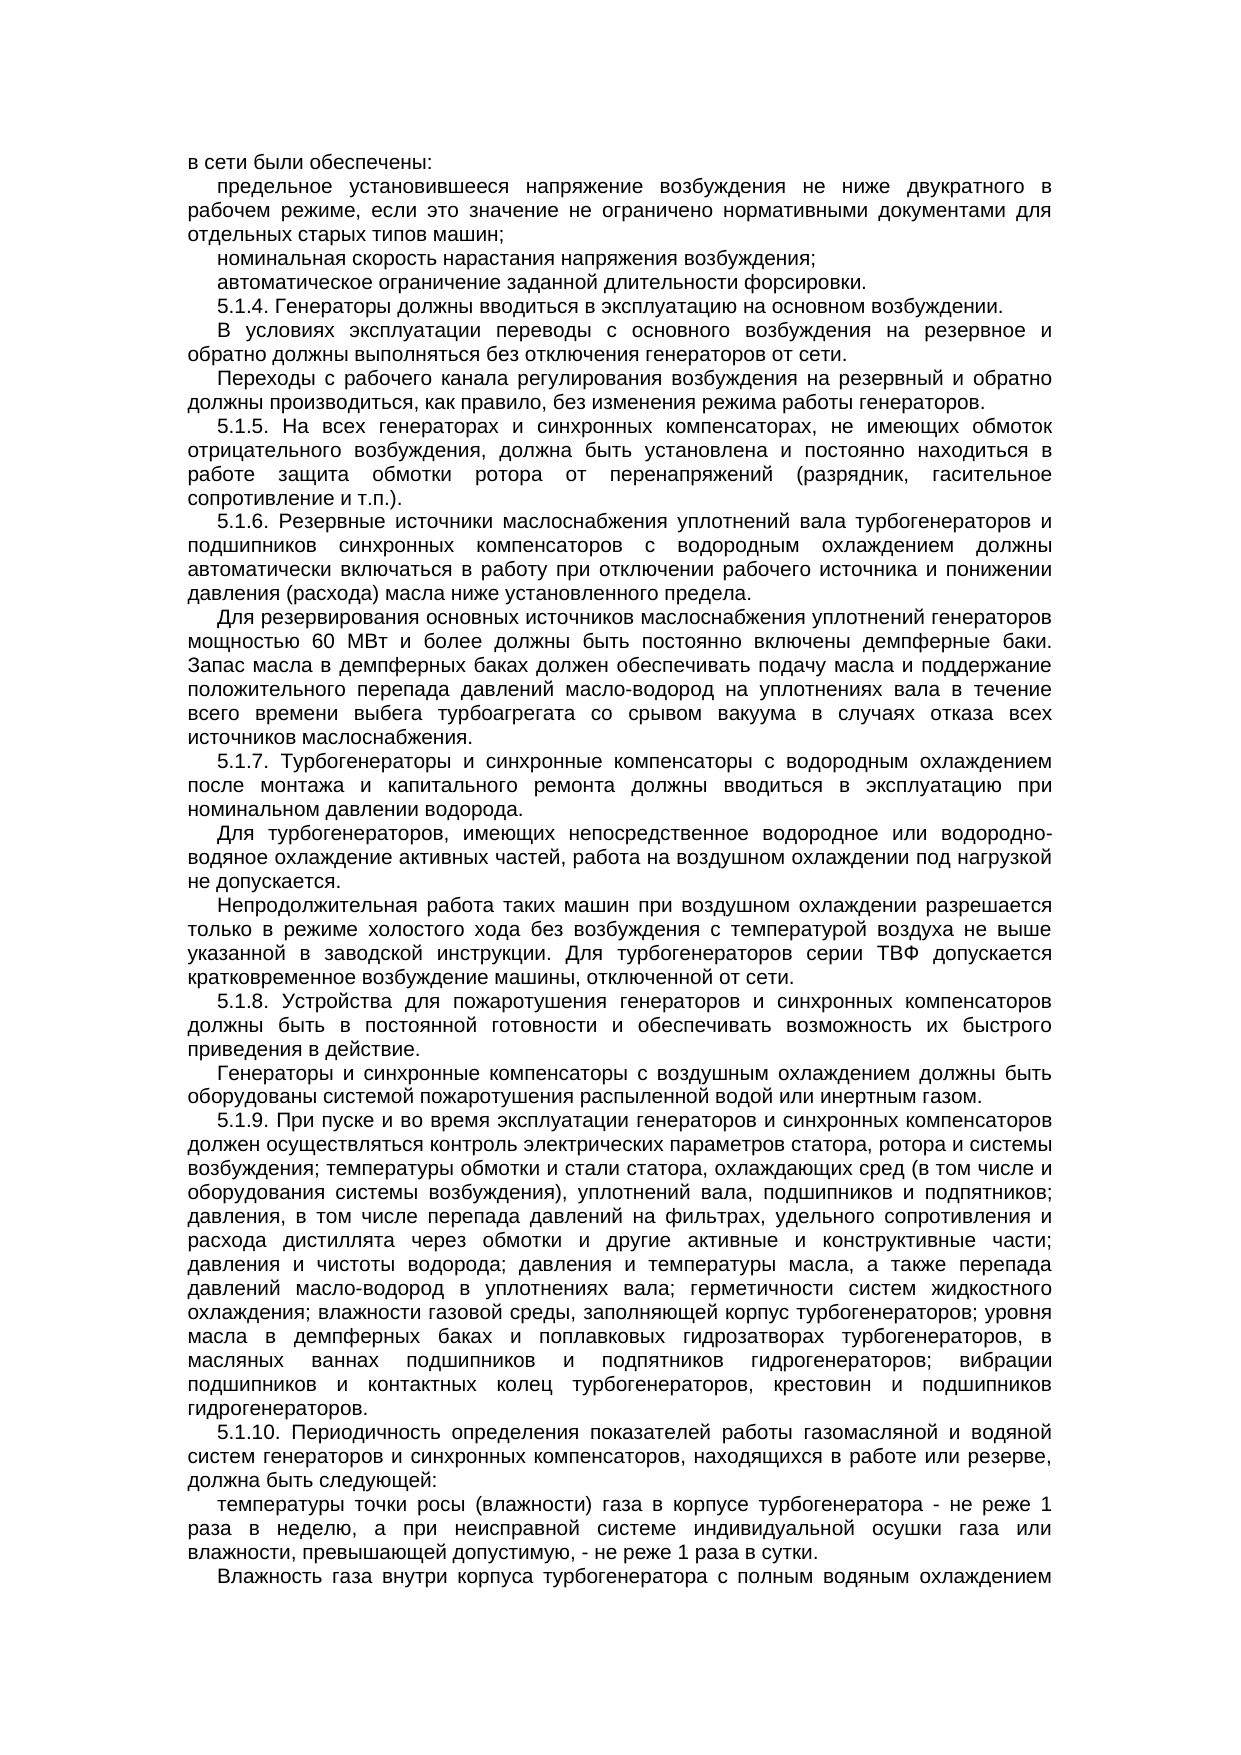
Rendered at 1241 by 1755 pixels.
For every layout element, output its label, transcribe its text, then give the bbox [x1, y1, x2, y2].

text температуры точки росы (влажности) газа в корпусе турбогенератора - не реже 1 раза в неделю, а при неисправной системе индивидуальной осушки газа или влажности, превышающей допустимую, - не реже 1 раза в сутки. [187, 1492, 1053, 1563]
text номинальная скорость нарастания напряжения возбуждения; [187, 246, 1053, 270]
text 5.1.4. Генераторы должны вводиться в эксплуатацию на основном возбуждении. [187, 294, 1053, 318]
text 5.1.5. На всех генераторах и синхронных компенсаторах, не имеющих обмоток отрицательного возбуждения, должна быть установлена и постоянно находиться в работе защита обмотки ротора от перенапряжений (разрядник, гасительное сопротивление и т.п.). [187, 413, 1053, 509]
text 5.1.10. Периодичность определения показателей работы газомасляной и водяной систем генераторов и синхронных компенсаторов, находящихся в работе или резерве, должна быть следующей: [187, 1420, 1053, 1492]
text Переходы с рабочего канала регулирования возбуждения на резервный и обратно должны производиться, как правило, без изменения режима работы генераторов. [187, 366, 1053, 413]
text Влажность газа внутри корпуса турбогенератора с полным водяным охлаждением [187, 1563, 1053, 1587]
text в сети были обеспечены: [187, 150, 1053, 174]
text 5.1.6. Резервные источники маслоснабжения уплотнений вала турбогенераторов и подшипников синхронных компенсаторов с водородным охлаждением должны автоматически включаться в работу при отключении рабочего источника и понижении давления (расхода) масла ниже установленного предела. [187, 509, 1053, 605]
text Для резервирования основных источников маслоснабжения уплотнений генераторов мощностью 60 МВт и более должны быть постоянно включены демпферные баки. Запас масла в демпферных баках должен обеспечивать подачу масла и поддержание положительного перепада давлений масло-водород на уплотнениях вала в течение всего времени выбега турбоагрегата со срывом вакуума в случаях отказа всех источников маслоснабжения. [187, 605, 1053, 749]
text предельное установившееся напряжение возбуждения не ниже двукратного в рабочем режиме, если это значение не ограничено нормативными документами для отдельных старых типов машин; [187, 174, 1053, 246]
text Непродолжительная работа таких машин при воздушном охлаждении разрешается только в режиме холостого хода без возбуждения с температурой воздуха не выше указанной в заводской инструкции. Для турбогенераторов серии ТВФ допускается кратковременное возбуждение машины, отключенной от сети. [187, 893, 1053, 988]
text автоматическое ограничение заданной длительности форсировки. [187, 270, 1053, 294]
text Для турбогенераторов, имеющих непосредственное водородное или водородно-водяное охлаждение активных частей, работа на воздушном охлаждении под нагрузкой не допускается. [187, 821, 1053, 893]
text Генераторы и синхронные компенсаторы с воздушным охлаждением должны быть оборудованы системой пожаротушения распыленной водой или инертным газом. [187, 1060, 1053, 1108]
text 5.1.7. Турбогенераторы и синхронные компенсаторы с водородным охлаждением после монтажа и капитального ремонта должны вводиться в эксплуатацию при номинальном давлении водорода. [187, 749, 1053, 821]
text 5.1.9. При пуске и во время эксплуатации генераторов и синхронных компенсаторов должен осуществляться контроль электрических параметров статора, ротора и системы возбуждения; температуры обмотки и стали статора, охлаждающих сред (в том числе и оборудования системы возбуждения), уплотнений вала, подшипников и подпятников; давления, в том числе перепада давлений на фильтрах, удельного сопротивления и расхода дистиллята через обмотки и другие активные и конструктивные части; давления и чистоты водорода; давления и температуры масла, а также перепада давлений масло-водород в уплотнениях вала; герметичности систем жидкостного охлаждения; влажности газовой среды, заполняющей корпус турбогенераторов; уровня масла в демпферных баках и поплавковых гидрозатворах турбогенераторов, в масляных ваннах подшипников и подпятников гидрогенераторов; вибрации подшипников и контактных колец турбогенераторов, крестовин и подшипников гидрогенераторов. [187, 1108, 1053, 1420]
text В условиях эксплуатации переводы с основного возбуждения на резервное и обратно должны выполняться без отключения генераторов от сети. [187, 318, 1053, 366]
text 5.1.8. Устройства для пожаротушения генераторов и синхронных компенсаторов должны быть в постоянной готовности и обеспечивать возможность их быстрого приведения в действие. [187, 988, 1053, 1060]
